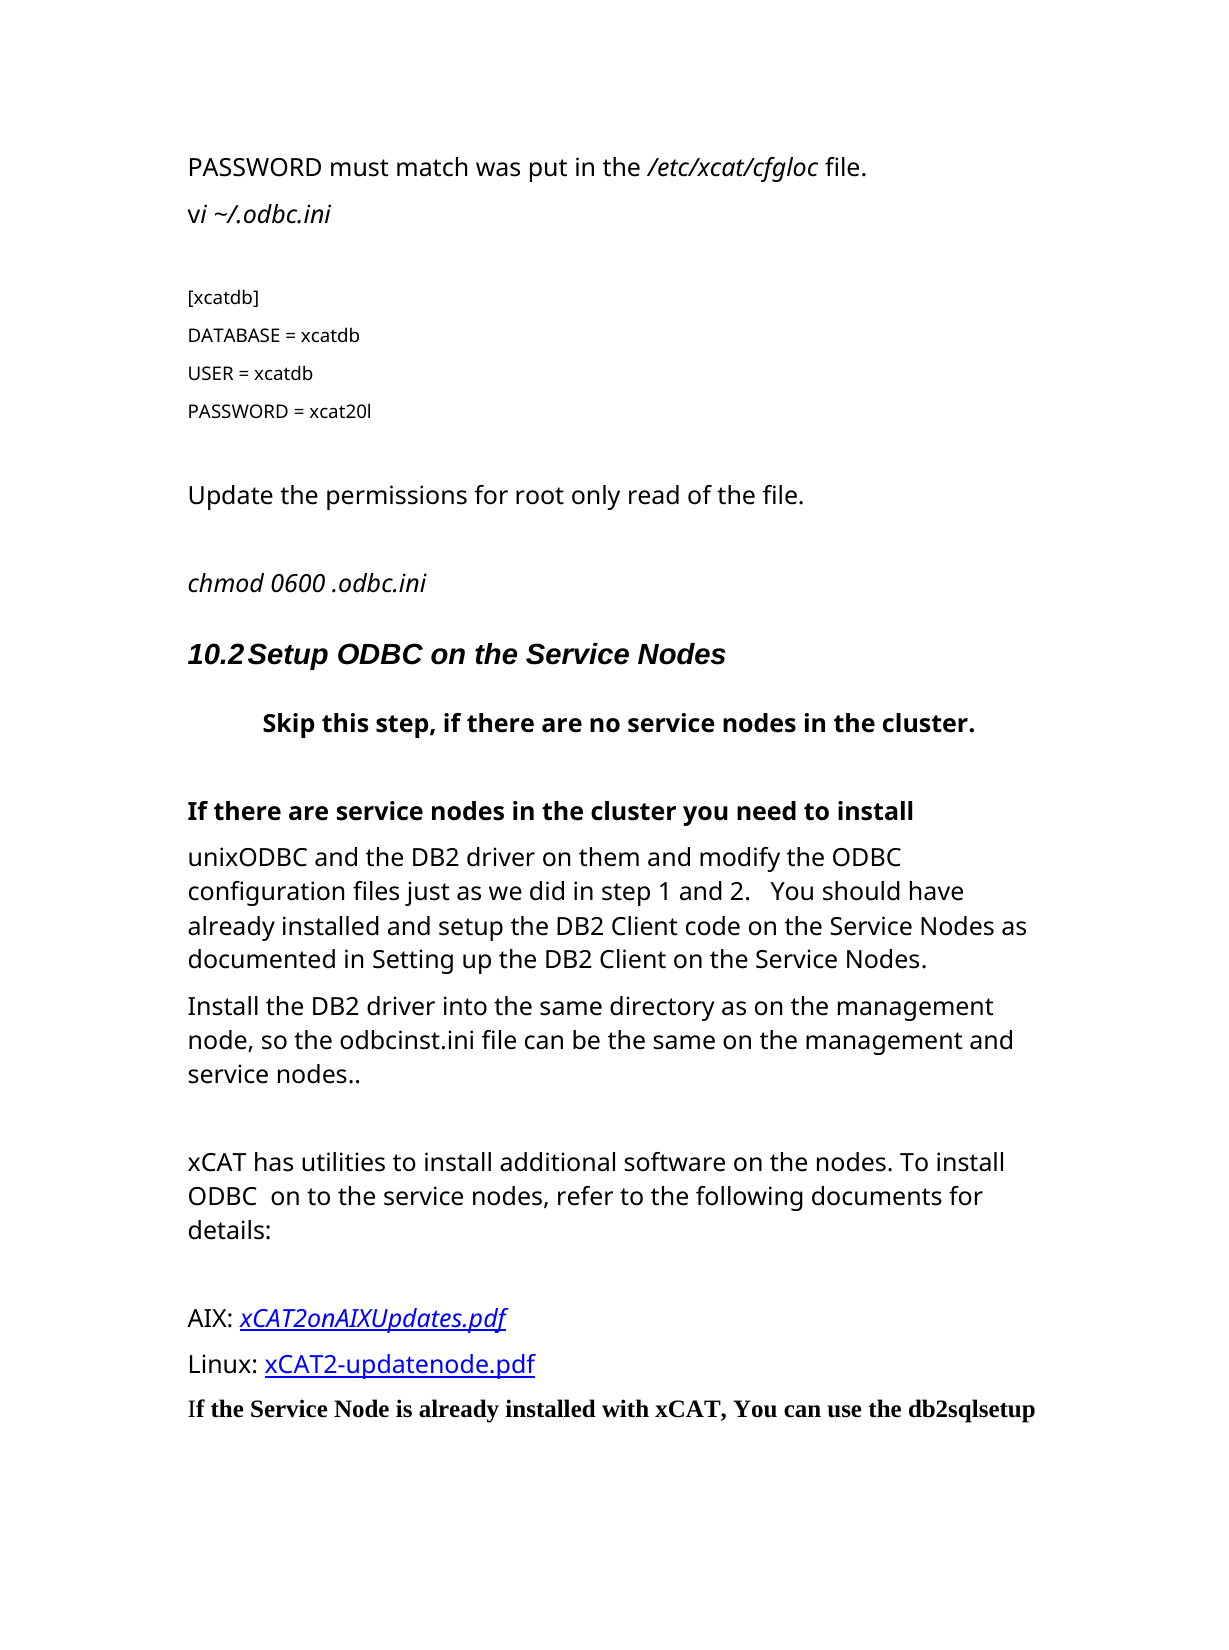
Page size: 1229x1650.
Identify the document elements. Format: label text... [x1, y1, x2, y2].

list Skip this step, if there are no service nodes in the cluster. [225, 706, 1041, 740]
text USER = xcatdb [187, 360, 1041, 386]
text AIX: xCAT2onAIXUpdates.pdf [187, 1301, 1041, 1335]
text Update the permissions for root only read of the file. [187, 478, 1041, 512]
text PASSWORD must match was put in the /etc/xcat/cfgloc file. [187, 150, 1041, 184]
text chmod 0600 .odbc.ini [187, 566, 1041, 599]
text If there are service nodes in the cluster you need to install [187, 793, 1041, 827]
text unixODBC and the DB2 driver on them and modify the ODBC configuration files just as we did in step 1 and 2. You should have already installed and setup the DB2 Client code on the Service Nodes as documented in Setting up the DB2 Client on the Service Nodes. [187, 840, 1041, 976]
text Install the DB2 driver into the same directory as on the management node, so the odbcinst.ini file can be the same on the management and service nodes.. [187, 989, 1041, 1091]
text If the Service Node is already installed with xCAT, You can use the db2sqlsetup [187, 1394, 1041, 1422]
text [xcatdb] [187, 284, 1041, 310]
text PASSWORD = xcat20l [187, 398, 1041, 424]
text DATABASE = xcatdb [187, 322, 1041, 348]
text vi ~/.odbc.ini [187, 197, 1041, 231]
subtitle Setup ODBC on the Service Nodes [187, 637, 1041, 671]
text Linux: xCAT2-updatenode.pdf [187, 1347, 1041, 1381]
text xCAT has utilities to install additional software on the nodes. To install ODBC on to the service nodes, refer to the following documents for details: [187, 1145, 1041, 1247]
